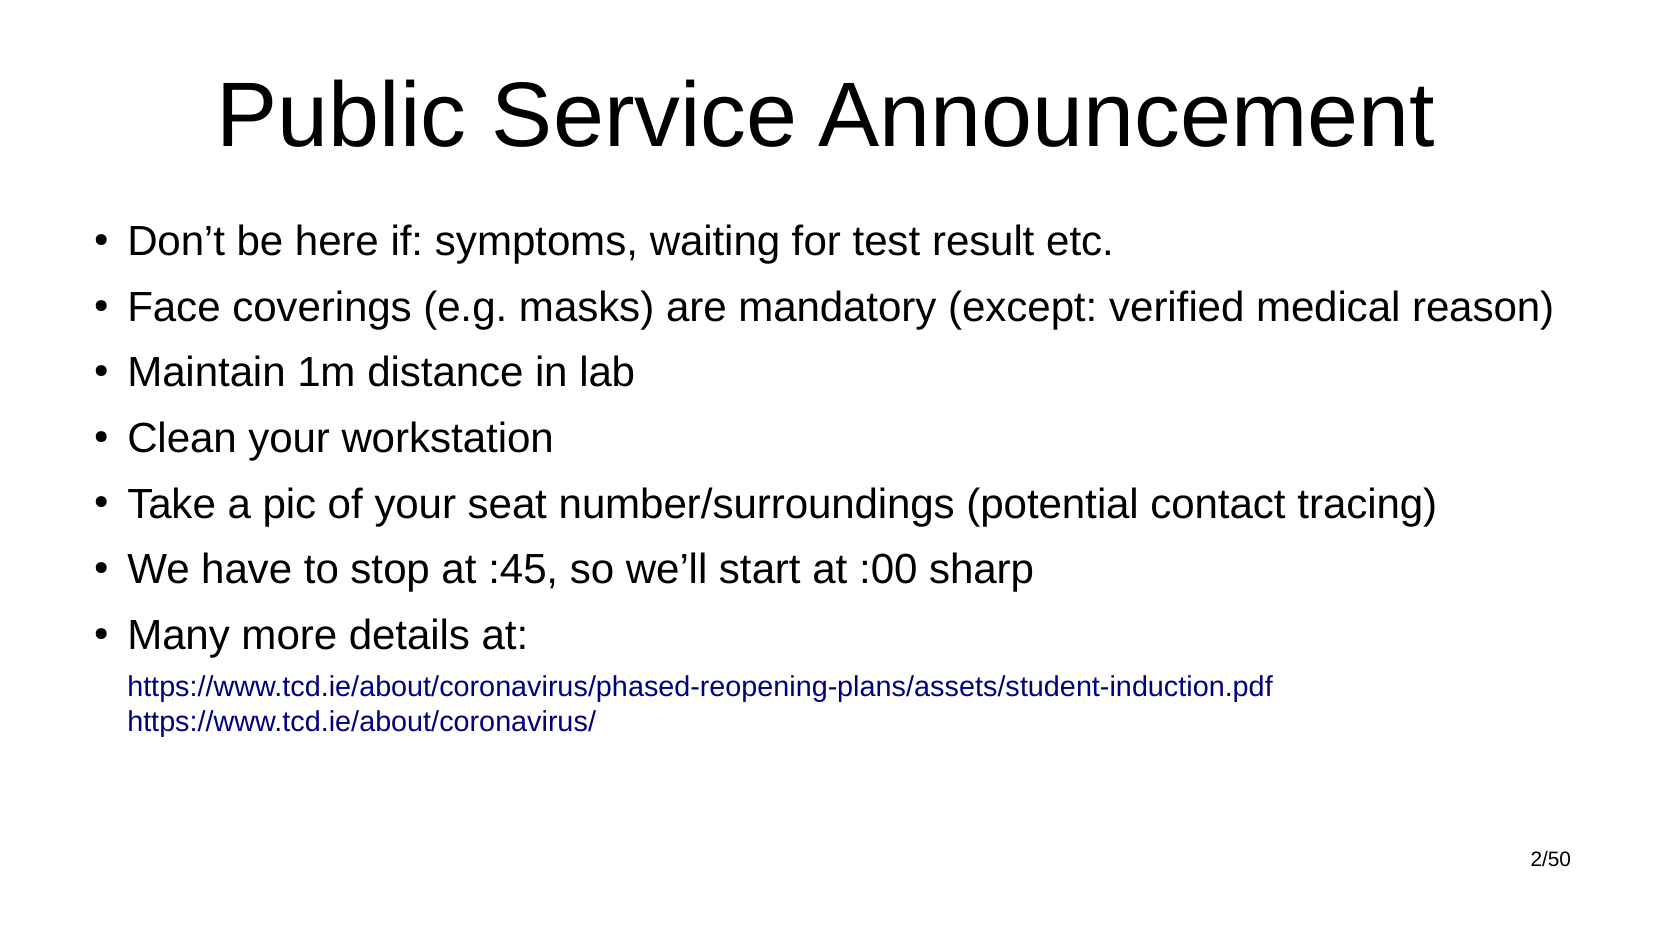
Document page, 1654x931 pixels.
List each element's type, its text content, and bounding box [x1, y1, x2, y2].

title Public Service Announcement [82, 37, 1571, 193]
list Don’t be here if: symptoms, waiting for test result etc. Face coverings (e.g. masks) are mandatory (except: verified medical reason) Maintain 1m distance in lab Clean your workstation Take a pic of your seat number/surroundings (potential contact tracing) We have to stop at :45, so we’ll start at :00 sharp Many more details at: https://www.tcd.ie/about/coronavirus/phased-reopening-plans/assets/student-induction.pdf https://www.tcd.ie/about/coronavirus/ [82, 217, 1571, 758]
